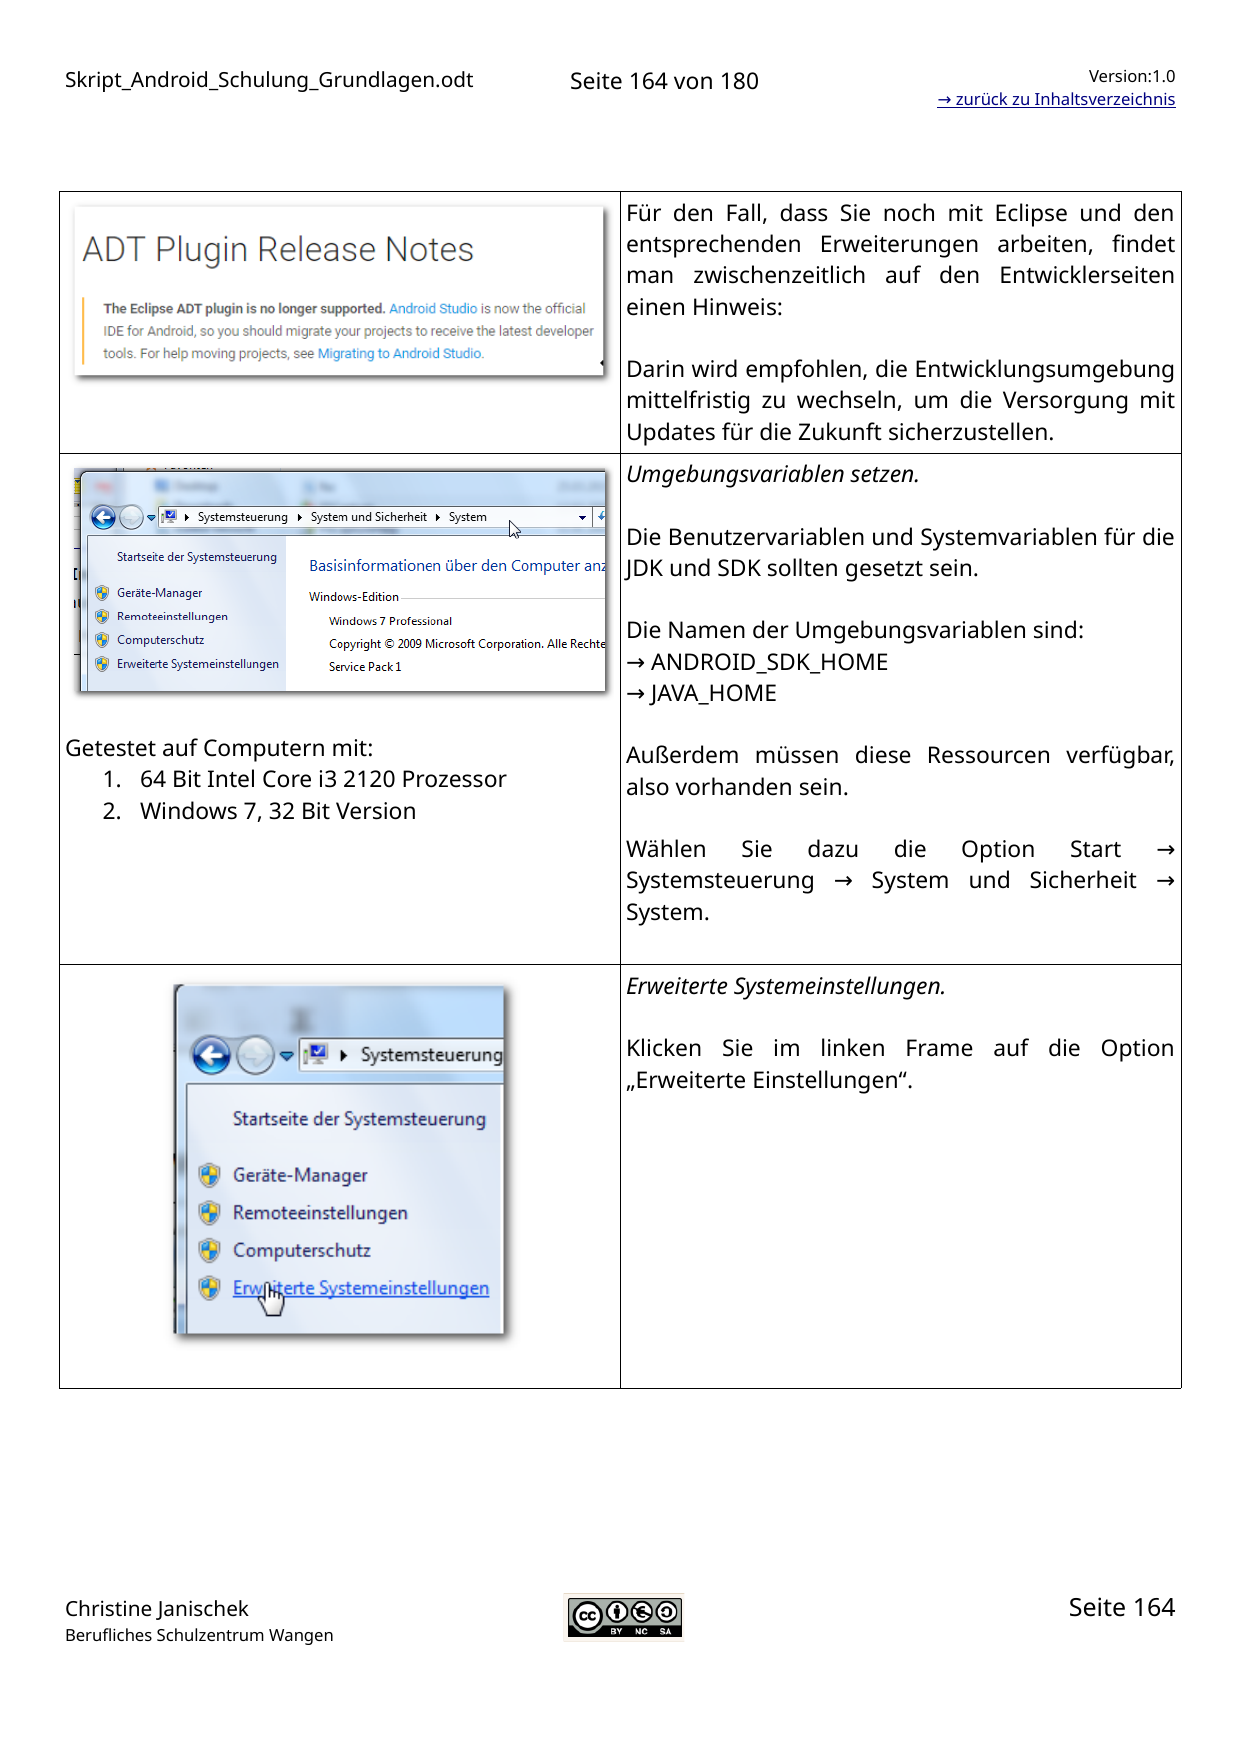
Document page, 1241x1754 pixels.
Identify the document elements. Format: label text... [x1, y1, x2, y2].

picture [64, 196, 615, 387]
table_cell [60, 192, 620, 452]
table_cell [60, 965, 620, 1388]
picture [64, 458, 615, 701]
table_cell Umgebungsvariablen setzen. Die Benutzervariablen und Systemvariablen für die JDK und SDK sollten gesetzt sein. Die Namen der Umgebungsvariablen sind: → ANDROID_SDK_HOME → JAVA_HOME Außerdem müssen diese Ressourcen verfügbar, also vorhanden sein. Wählen Sie dazu die Option Start → Systemsteuerung → System und Sicherheit → System. [621, 454, 1181, 964]
table_cell Erweiterte Systemeinstellungen. Klicken Sie im linken Frame auf die Option „Erweiterte Einstellungen“. [621, 965, 1181, 1388]
table_cell Für den Fall, dass Sie noch mit Eclipse und den entsprechenden Erweiterungen arbeiten, findet man zwischenzeitlich auf den Entwicklerseiten einen Hinweis: Darin wird empfohlen, die Entwicklungsumgebung mittelfristig zu wechseln, um die Versorgung mit Updates für die Zukunft sicherzustellen. [621, 192, 1181, 452]
picture [563, 1592, 685, 1642]
picture [158, 969, 521, 1351]
table_cell Getestet auf Computern mit: 64 Bit Intel Core i3 2120 Prozessor Windows 7, 32 Bit Version [60, 454, 620, 964]
